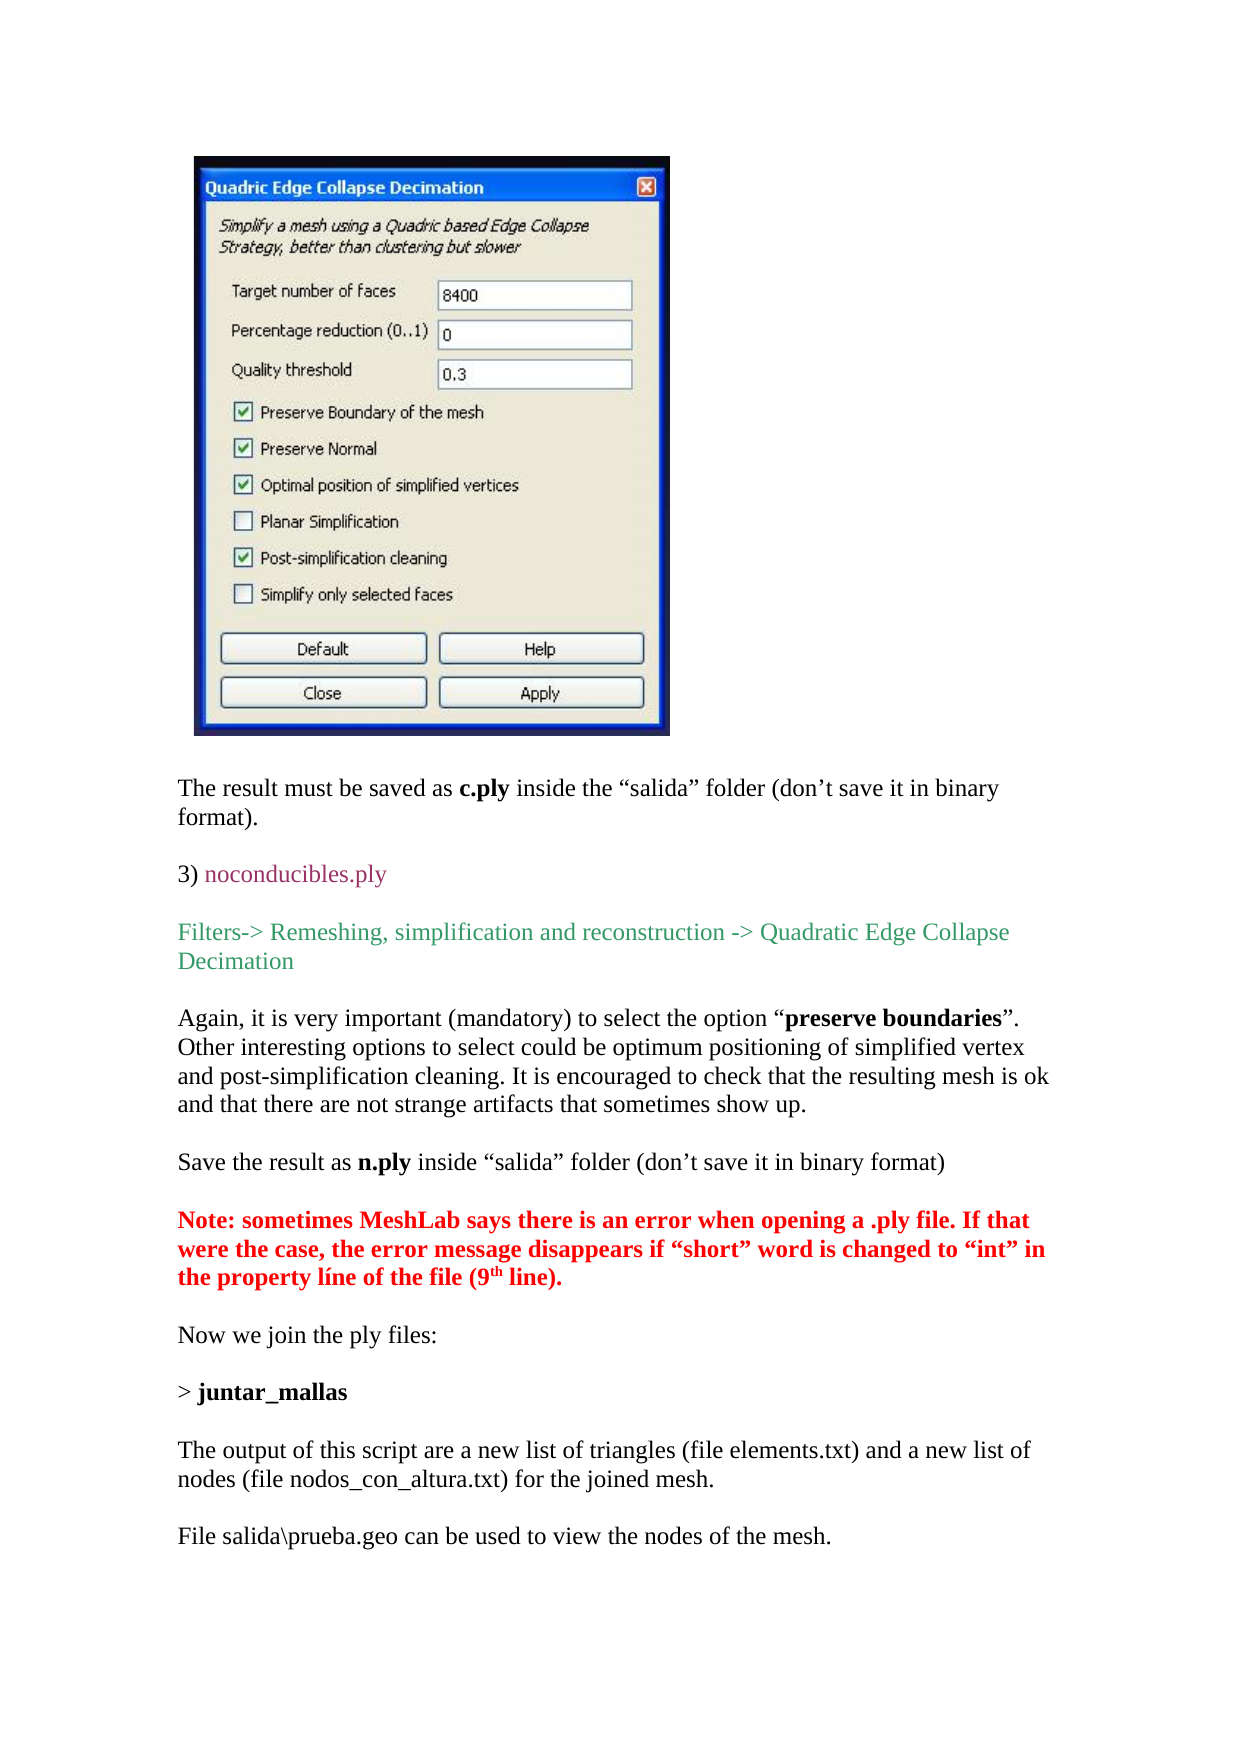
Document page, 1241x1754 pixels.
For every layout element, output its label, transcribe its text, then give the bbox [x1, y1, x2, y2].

text Save the result as n.ply inside “salida” folder (don’t save it in binary format) Note: sometimes MeshLab says there is an error when opening a .ply file. If that were the case, the error message disappears if “short” word is changed to “int” in the property líne of the file (9th line). Now we join the ply files: > juntar_mallas The output of this script are a new list of triangles (file elements.txt) and a new list of nodes (file nodos_con_altura.txt) for the joined mesh. File salida\prueba.geo can be used to view the nodes of the mesh. [177, 1147, 1063, 1550]
text The result must be saved as c.ply inside the “salida” folder (don’t save it in binary format). 3) noconducibles.ply Filters-> Remeshing, simplification and reconstruction -> Quadratic Edge Collapse Decimation Again, it is very important (mandatory) to select the option “preserve boundaries”. Other interesting options to select could be optimum positioning of simplified vertex and post-simplification cleaning. It is encouraged to check that the resulting mesh is ok and that there are not strange artifacts that sometimes show up. [177, 148, 1063, 1118]
picture [193, 156, 670, 736]
